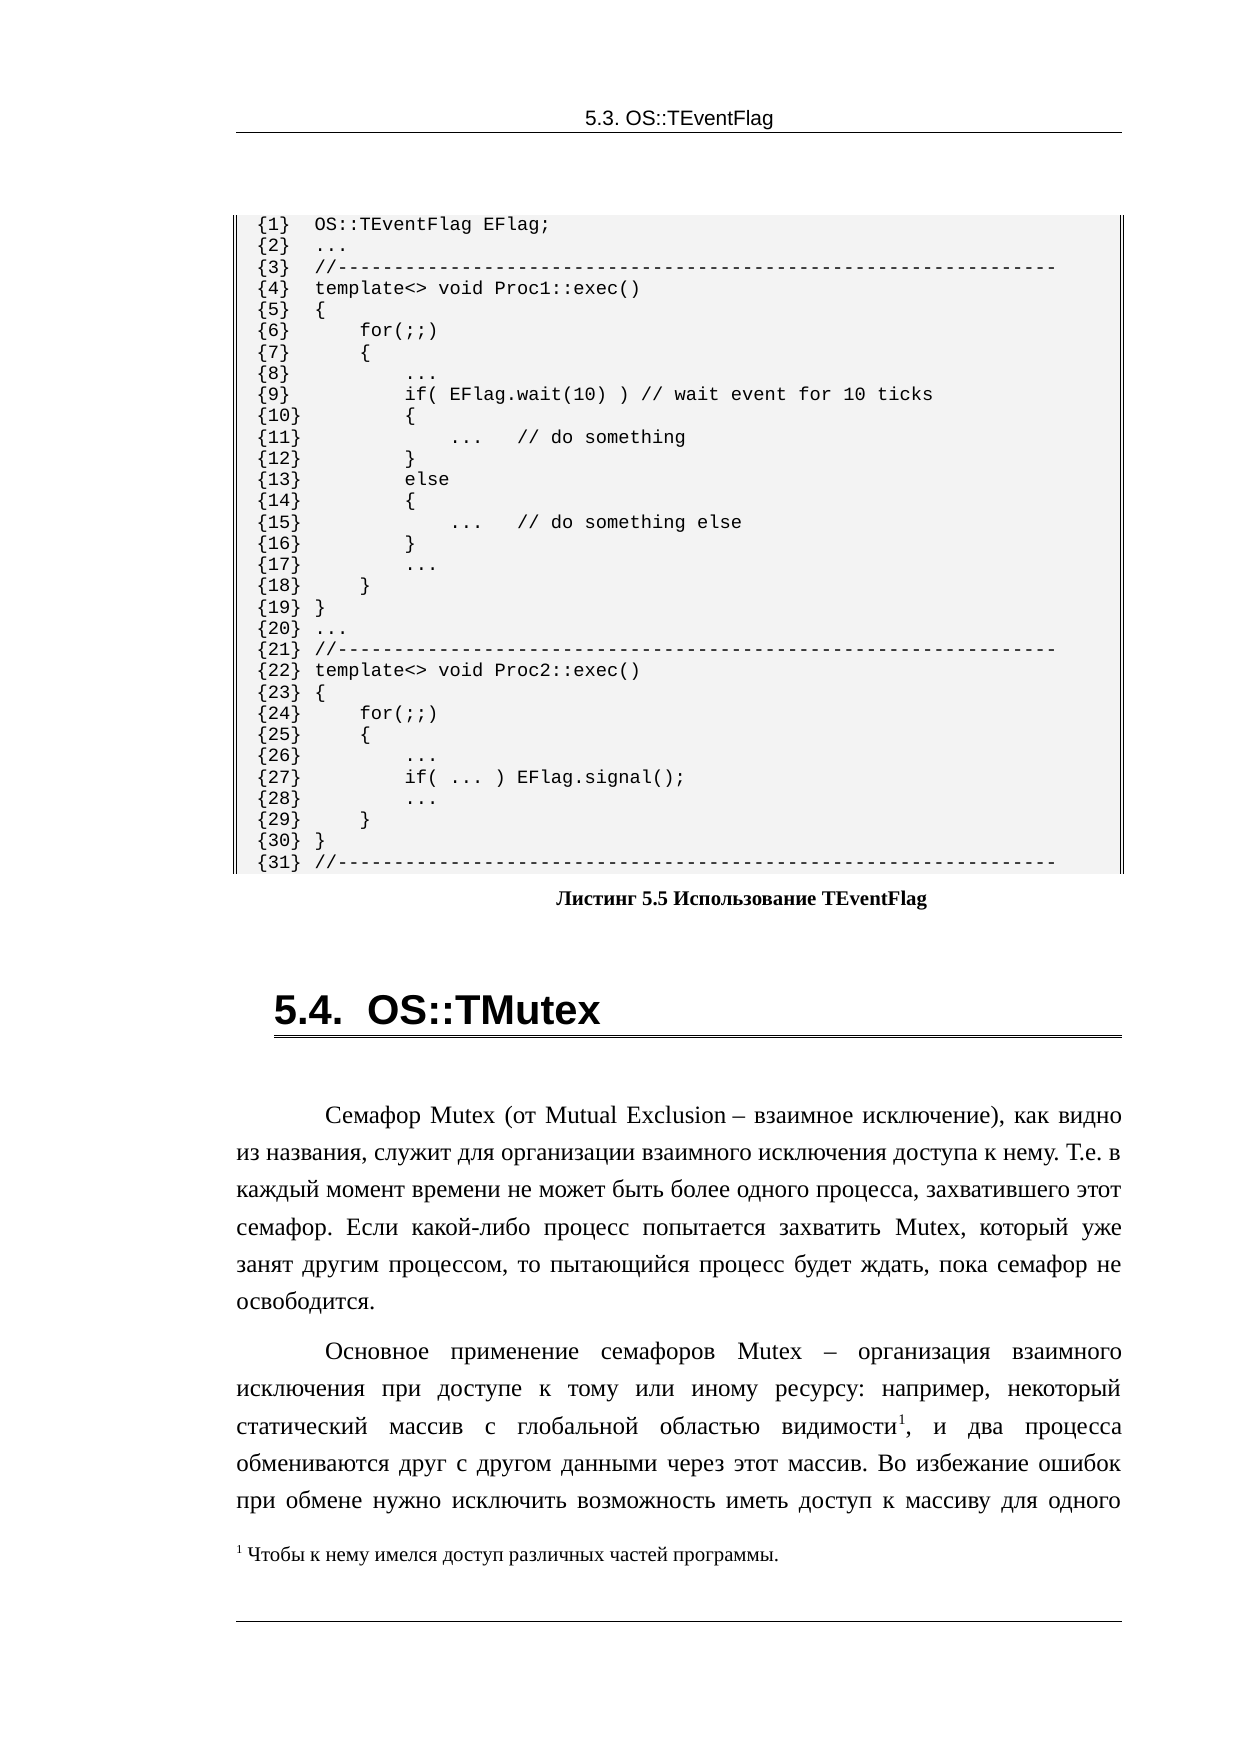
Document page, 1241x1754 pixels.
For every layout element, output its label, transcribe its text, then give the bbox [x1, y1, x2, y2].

list ... [237, 619, 1120, 640]
list } [237, 597, 1120, 619]
list ... [237, 746, 1120, 767]
list ... [237, 789, 1120, 810]
text Чтобы к нему имелся доступ различных частей программы. [236, 1542, 1122, 1566]
list { [237, 406, 1120, 427]
list ... // do something [237, 427, 1120, 449]
list } [237, 534, 1120, 555]
list ... // do something else [237, 512, 1120, 534]
list //---------------------------------------------------------------- [237, 640, 1120, 661]
list template<> void Proc2::exec() [237, 661, 1120, 682]
list for(;;) [237, 321, 1120, 342]
text Листинг 5.5 Использование TEventFlag [361, 886, 1122, 910]
list //---------------------------------------------------------------- [237, 852, 1120, 874]
list else [237, 470, 1120, 491]
list template<> void Proc1::exec() [237, 279, 1120, 300]
list { [237, 682, 1120, 704]
list } [237, 810, 1120, 831]
list ... [237, 236, 1120, 257]
list { [237, 725, 1120, 746]
list if( EFlag.wait(10) ) // wait event for 10 ticks [237, 385, 1120, 406]
list { [237, 300, 1120, 321]
list ... [237, 364, 1120, 385]
list //---------------------------------------------------------------- [237, 257, 1120, 279]
list ... [237, 555, 1120, 576]
text Основное применение семафоров Mutex – организация взаимного исключения при доступе к тому или иному ресурсу: например, некоторый статический массив с глобальной областью видимости, и два процесса обмениваются друг с другом данными через этот массив. Во избежание ошибок при обмене нужно исключить возможность иметь доступ к массиву для одного [236, 1336, 1122, 1514]
list OS::TEventFlag EFlag; [237, 215, 1120, 236]
text Семафор Mutex (от Mutual Exclusion – взаимное исключение), как видно из названия, служит для организации взаимного исключения доступа к нему. Т.е. в каждый момент времени не может быть более одного процесса, захватившего этот семафор. Если какой-либо процесс попытается захватить Mutex, который уже занят другим процессом, то пытающийся процесс будет ждать, пока семафор не освободится. [236, 1100, 1122, 1315]
list } [237, 449, 1120, 470]
subtitle OS::TMutex [274, 985, 1122, 1035]
list } [237, 831, 1120, 852]
list } [237, 576, 1120, 597]
list if( ... ) EFlag.signal(); [237, 767, 1120, 789]
list { [237, 491, 1120, 512]
list for(;;) [237, 704, 1120, 725]
list { [237, 342, 1120, 364]
